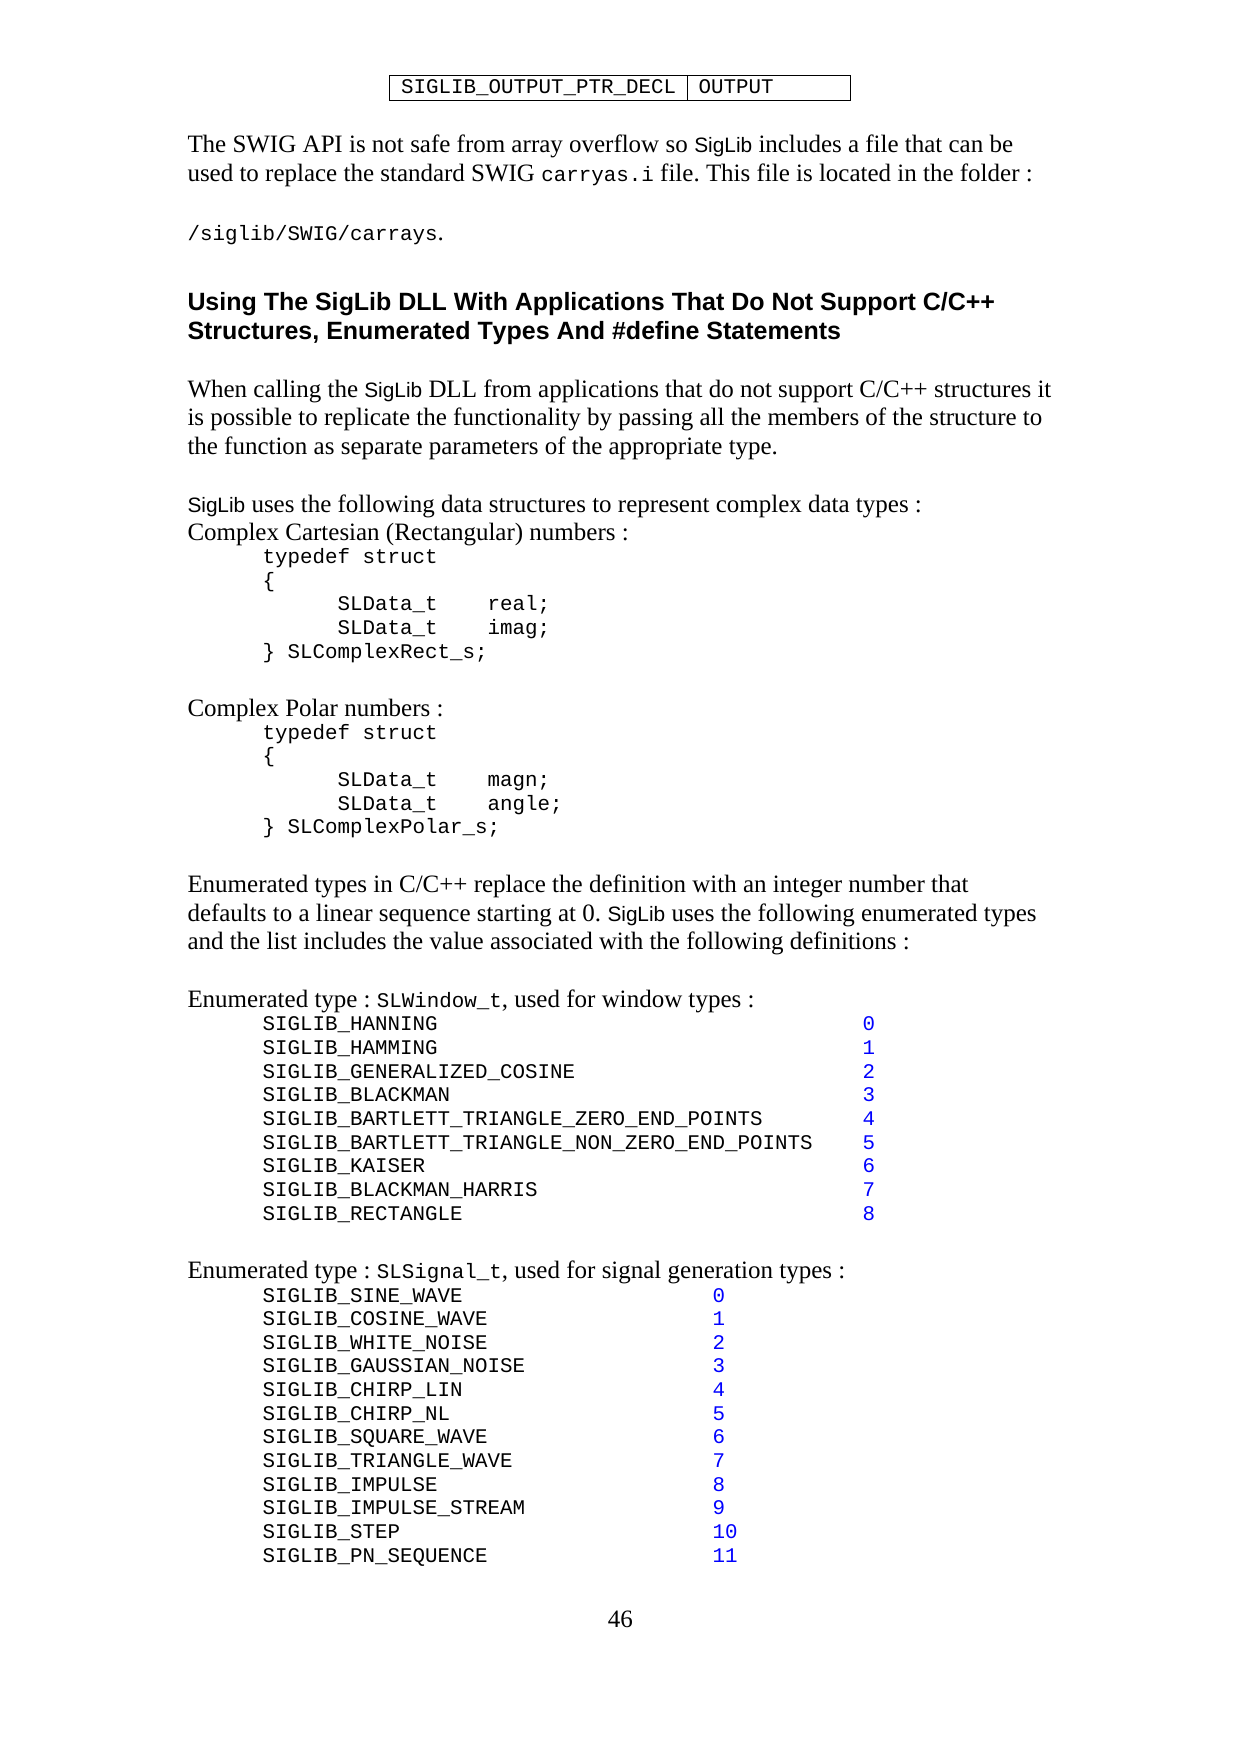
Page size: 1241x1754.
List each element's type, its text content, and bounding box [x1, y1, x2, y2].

text SLData_t real; [262, 593, 1053, 617]
text When calling the SigLib DLL from applications that do not support C/C++ structures it is possible to replicate the functionality by passing all the members of the structure to the function as separate parameters of the appropriate type. [187, 374, 1053, 460]
text Enumerated type : SLWindow_t, used for window types : [187, 984, 1053, 1013]
text SIGLIB_SINE_WAVE 0 [187, 1284, 1053, 1308]
text SIGLIB_BARTLETT_TRIANGLE_NON_ZERO_END_POINTS 5 [187, 1132, 1053, 1155]
text SIGLIB_GAUSSIAN_NOISE 3 [187, 1356, 1053, 1379]
text SLData_t imag; [262, 617, 1053, 641]
text { [262, 746, 1053, 769]
text typedef struct [262, 722, 1053, 746]
text SIGLIB_PN_SEQUENCE 11 [187, 1545, 1053, 1568]
text SIGLIB_KAISER 6 [187, 1155, 1053, 1179]
text SLData_t angle; [262, 793, 1053, 816]
text SIGLIB_WHITE_NOISE 2 [187, 1332, 1053, 1356]
text SIGLIB_GENERALIZED_COSINE 2 [187, 1061, 1053, 1084]
text } SLComplexPolar_s; [262, 816, 1053, 840]
text SigLib uses the following data structures to represent complex data types : [187, 489, 1053, 517]
text typedef struct [262, 546, 1053, 570]
text Enumerated type : SLSignal_t, used for signal generation types : [187, 1255, 1053, 1284]
text SLData_t magn; [262, 769, 1053, 793]
text SIGLIB_BLACKMAN_HARRIS 7 [187, 1179, 1053, 1203]
text Complex Cartesian (Rectangular) numbers : [187, 517, 1053, 546]
text SIGLIB_RECTANGLE 8 [187, 1203, 1053, 1226]
text Complex Polar numbers : [187, 693, 1053, 722]
table_cell SIGLIB_OUTPUT_PTR_DECL [390, 76, 687, 100]
text SIGLIB_HAMMING 1 [187, 1037, 1053, 1061]
text SIGLIB_BARTLETT_TRIANGLE_ZERO_END_POINTS 4 [187, 1108, 1053, 1132]
text SIGLIB_COSINE_WAVE 1 [187, 1308, 1053, 1332]
text { [262, 570, 1053, 593]
text SIGLIB_STEP 10 [187, 1521, 1053, 1545]
text SIGLIB_SQUARE_WAVE 6 [187, 1426, 1053, 1450]
table_cell OUTPUT [688, 76, 850, 100]
subtitle Using The SigLib DLL With Applications That Do Not Support C/C++ Structures, Enumerated Types And #define Statements [187, 287, 1053, 345]
text SIGLIB_CHIRP_LIN 4 [187, 1379, 1053, 1403]
text SIGLIB_IMPULSE_STREAM 9 [187, 1497, 1053, 1521]
text SIGLIB_TRIANGLE_WAVE 7 [187, 1450, 1053, 1474]
text SIGLIB_IMPULSE 8 [187, 1474, 1053, 1497]
text } SLComplexRect_s; [262, 641, 1053, 664]
text Enumerated types in C/C++ replace the definition with an integer number that defaults to a linear sequence starting at 0. SigLib uses the following enumerated types and the list includes the value associated with the following definitions : [187, 869, 1053, 955]
text SIGLIB_HANNING 0 [187, 1013, 1053, 1037]
text The SWIG API is not safe from array overflow so SigLib includes a file that can be used to replace the standard SWIG carryas.i file. This file is located in the folder : [187, 129, 1053, 188]
text SIGLIB_BLACKMAN 3 [187, 1084, 1053, 1108]
text /siglib/SWIG/carrays. [187, 217, 1053, 246]
text SIGLIB_CHIRP_NL 5 [187, 1403, 1053, 1426]
